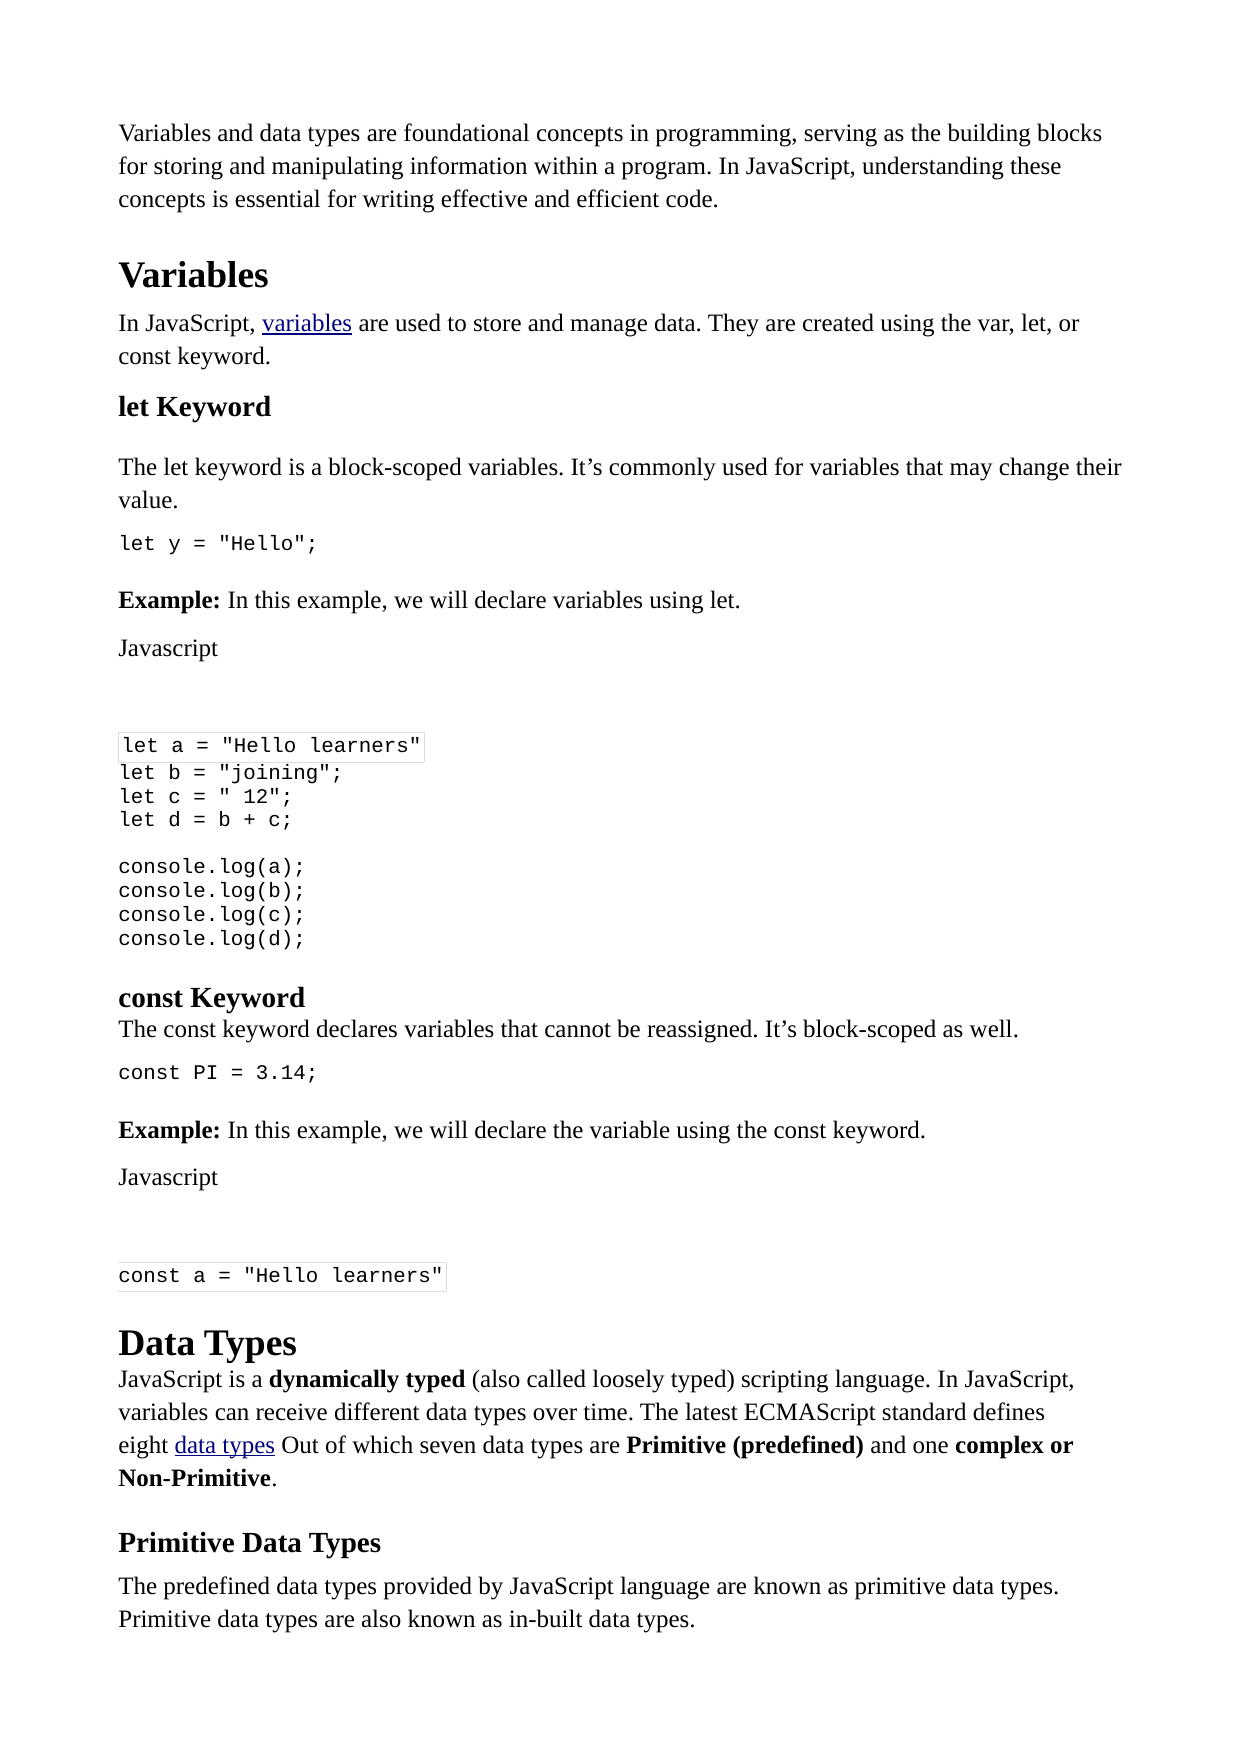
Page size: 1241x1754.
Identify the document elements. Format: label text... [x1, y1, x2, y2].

text console.log(c); [118, 904, 1122, 927]
subtitle Variables [118, 253, 1122, 296]
text let a = "Hello learners" [119, 733, 424, 762]
text Javascript [118, 633, 1122, 662]
text [425, 732, 1122, 762]
text console.log(a); [118, 857, 1122, 880]
text The let keyword is a block-scoped variables. It’s commonly used for variables that may change their value. [118, 452, 1122, 514]
text let d = b + c; [118, 809, 1122, 833]
text console.log(b); [118, 880, 1122, 904]
text [447, 1262, 1122, 1291]
subtitle Data Types [118, 1321, 1122, 1364]
subtitle Primitive Data Types [118, 1525, 1122, 1559]
text const PI = 3.14; [118, 1062, 1122, 1085]
text JavaScript is a dynamically typed (also called loosely typed) scripting language. In JavaScript, variables can receive different data types over time. The latest ECMAScript standard defines eight data types Out of which seven data types are Primitive (predefined) and one complex or Non-Primitive. [118, 1364, 1122, 1492]
text Javascript [118, 1162, 1122, 1191]
subtitle let Keyword [118, 389, 1122, 422]
text let y = "Hello"; [118, 532, 1122, 556]
text let b = "joining"; [118, 762, 1122, 786]
subtitle const Keyword [118, 981, 1122, 1014]
text Example: In this example, we will declare the variable using the const keyword. [118, 1115, 1122, 1144]
text Variables and data types are foundational concepts in programming, serving as the building blocks for storing and manipulating information within a program. In JavaScript, understanding these concepts is essential for writing effective and efficient code. [118, 118, 1122, 213]
text console.log(d); [118, 927, 1122, 951]
text The predefined data types provided by JavaScript language are known as primitive data types. Primitive data types are also known as in-built data types. [118, 1571, 1122, 1633]
text In JavaScript, variables are used to store and manage data. They are created using the var, let, or const keyword. [118, 308, 1122, 370]
text const a = "Hello learners" [118, 1263, 446, 1291]
text The const keyword declares variables that cannot be reassigned. It’s block-scoped as well. [118, 1014, 1122, 1043]
text Example: In this example, we will declare variables using let. [118, 586, 1122, 614]
text let c = " 12"; [118, 786, 1122, 809]
